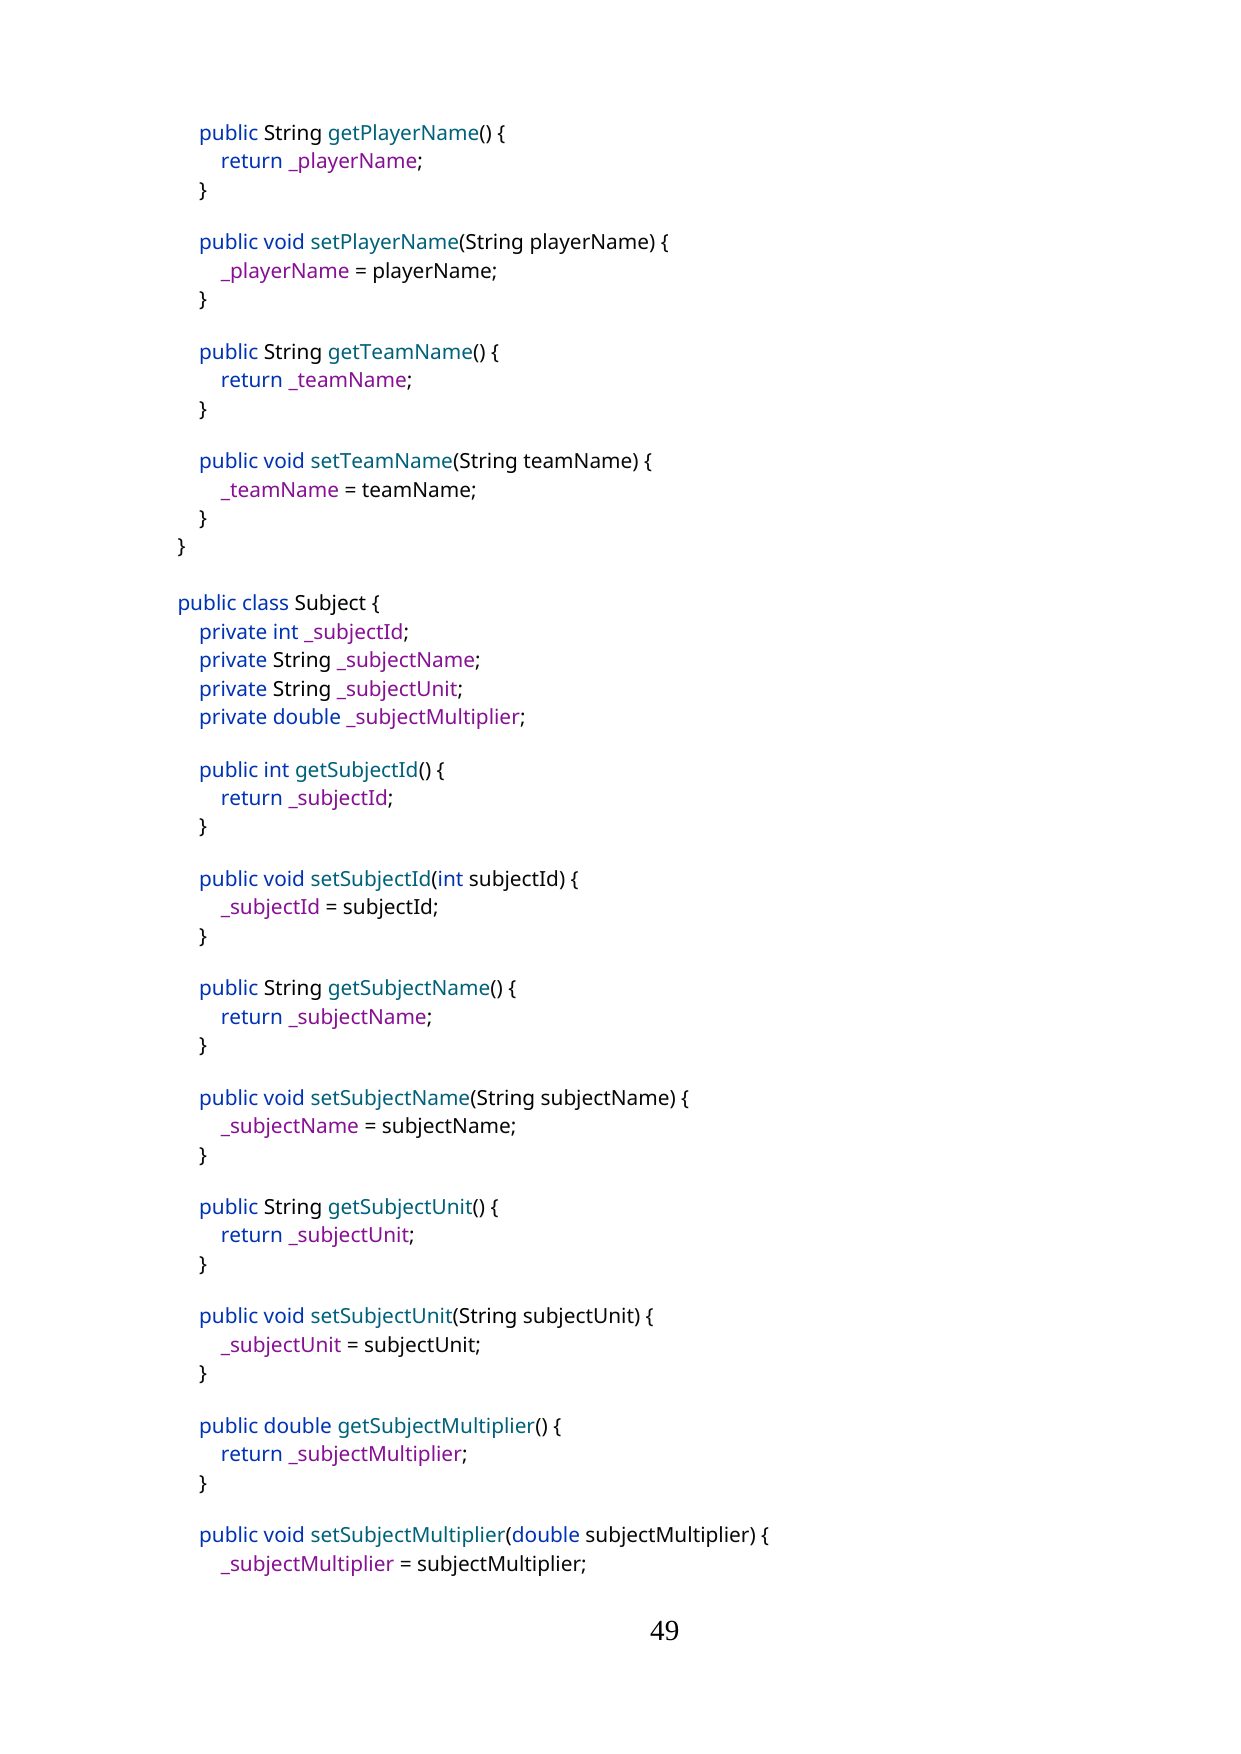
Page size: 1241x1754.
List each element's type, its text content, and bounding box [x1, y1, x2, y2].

text public String getPlayerName() { return _playerName; } public void setPlayerName(String playerName) { _playerName = playerName; } public String getTeamName() { return _teamName; } public void setTeamName(String teamName) { _teamName = teamName; } } [177, 118, 1152, 560]
text public class Subject { private int _subjectId; private String _subjectName; private String _subjectUnit; private double _subjectMultiplier; public int getSubjectId() { return _subjectId; } public void setSubjectId(int subjectId) { _subjectId = subjectId; } public String getSubjectName() { return _subjectName; } public void setSubjectName(String subjectName) { _subjectName = subjectName; } public String getSubjectUnit() { return _subjectUnit; } public void setSubjectUnit(String subjectUnit) { _subjectUnit = subjectUnit; } public double getSubjectMultiplier() { return _subjectMultiplier; } public void setSubjectMultiplier(double subjectMultiplier) { _subjectMultiplier = subjectMultiplier; [177, 588, 1152, 1577]
